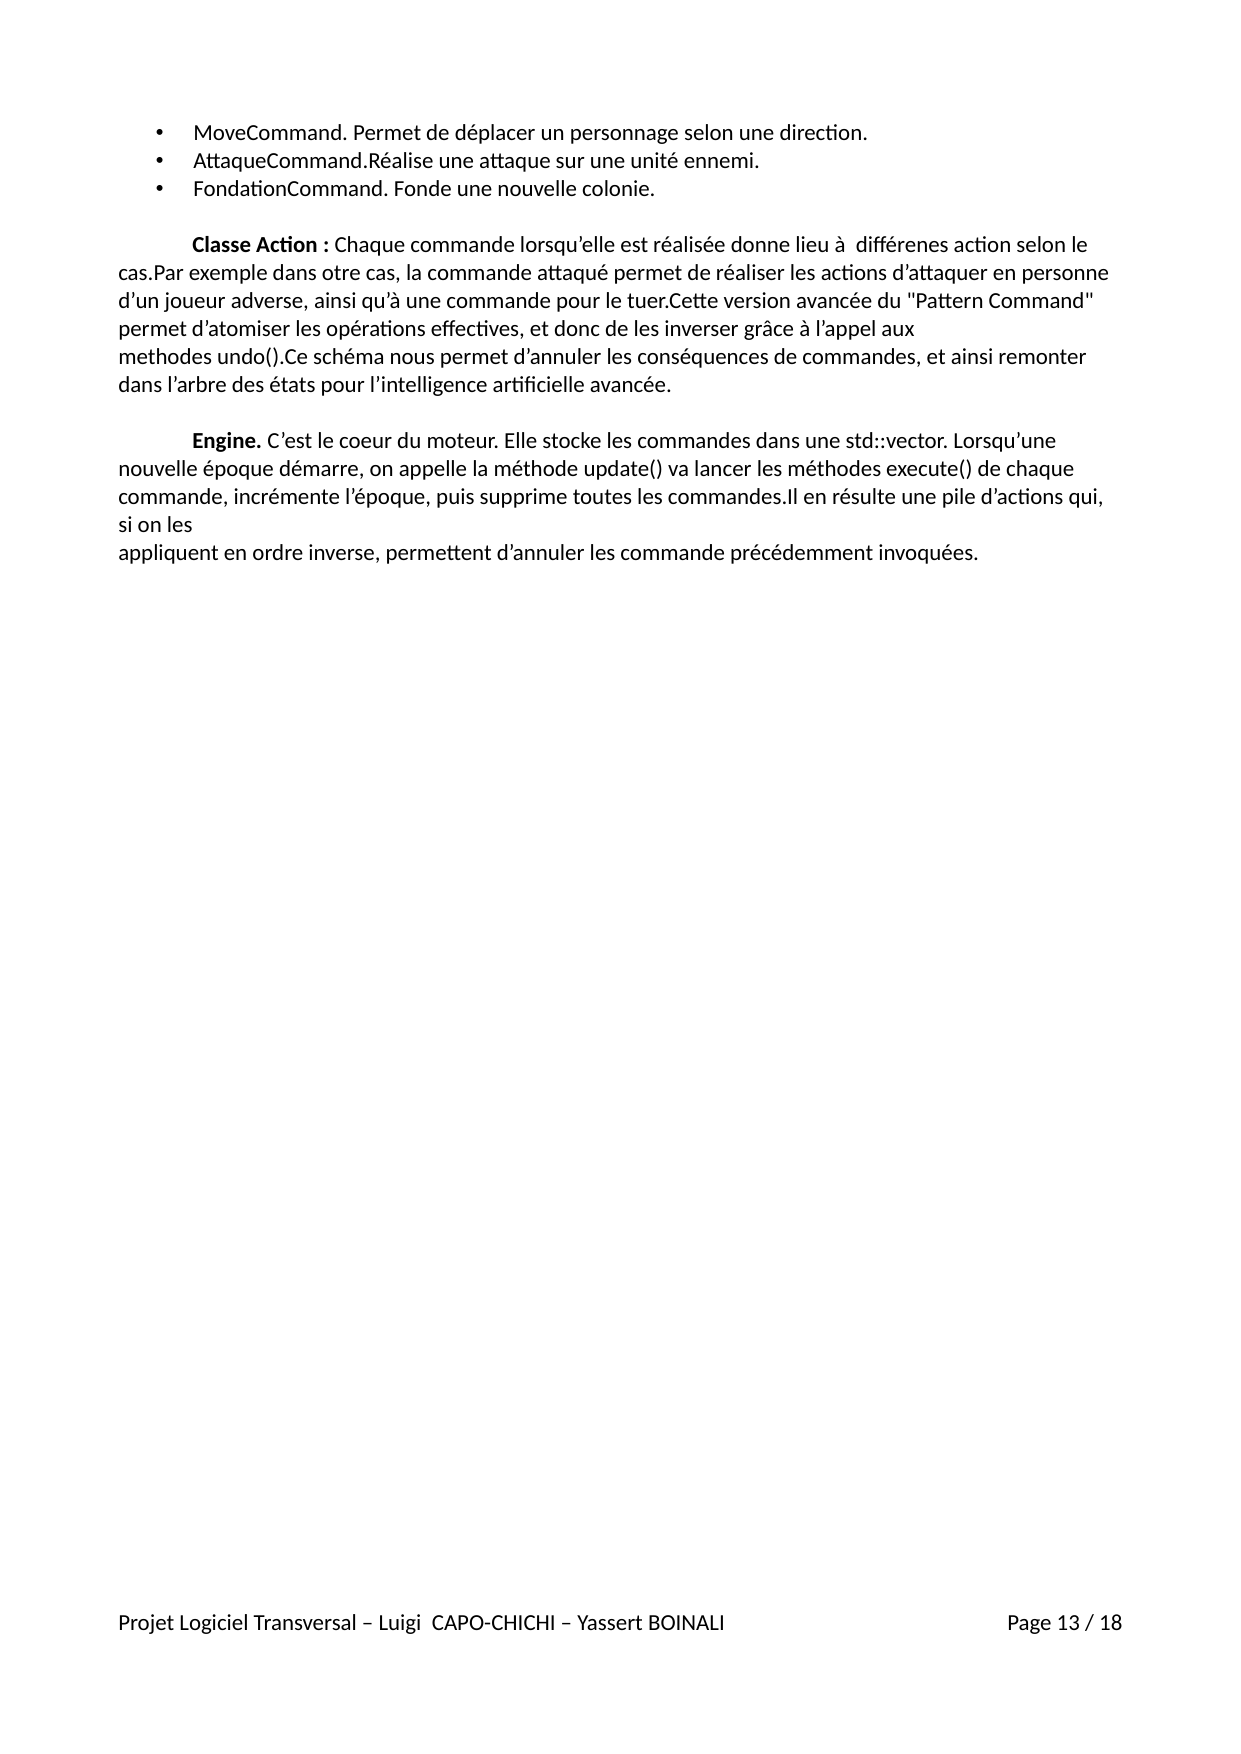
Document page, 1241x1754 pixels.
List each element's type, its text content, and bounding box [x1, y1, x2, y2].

text methodes undo().Ce schéma nous permet d’annuler les conséquences de commandes, et ainsi remonter dans l’arbre des états pour l’intelligence artificielle avancée. [118, 342, 1122, 398]
list FondationCommand. Fonde une nouvelle colonie. [156, 174, 1122, 202]
list MoveCommand. Permet de déplacer un personnage selon une direction. [156, 118, 1122, 146]
list AttaqueCommand.Réalise une attaque sur une unité ennemi. [156, 146, 1122, 174]
text appliquent en ordre inverse, permettent d’annuler les commande précédemment invoquées. [118, 538, 1122, 566]
text Engine. C’est le coeur du moteur. Elle stocke les commandes dans une std::vector. Lorsqu’une nouvelle époque démarre, on appelle la méthode update() va lancer les méthodes execute() de chaque commande, incrémente l’époque, puis supprime toutes les commandes.Il en résulte une pile d’actions qui, si on les [118, 426, 1122, 538]
text Classe Action : Chaque commande lorsqu’elle est réalisée donne lieu à différenes action selon le cas.Par exemple dans otre cas, la commande attaqué permet de réaliser les actions d’attaquer en personne d’un joueur adverse, ainsi qu’à une commande pour le tuer.Cette version avancée du "Pattern Command" permet d’atomiser les opérations effectives, et donc de les inverser grâce à l’appel aux [118, 230, 1122, 342]
